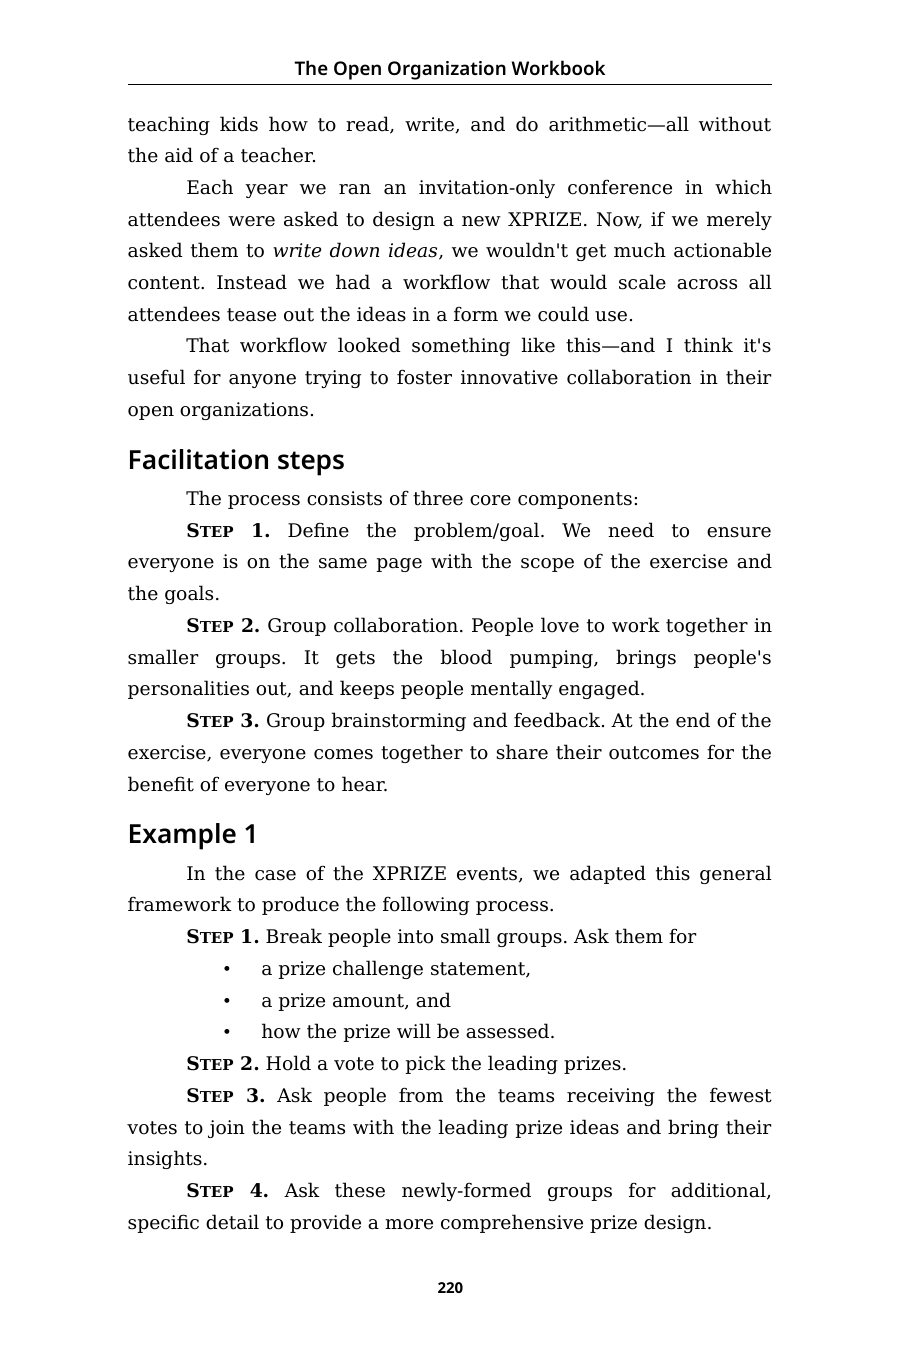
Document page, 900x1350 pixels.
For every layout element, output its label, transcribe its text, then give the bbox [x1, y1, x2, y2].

subtitle Facilitation steps [127, 445, 772, 475]
text Step 2. Group collaboration. People love to work together in smaller groups. It gets the blood pumping, brings people's personalities out, and keeps people mentally engaged. [127, 615, 772, 700]
text Step 2. Hold a vote to pick the leading prizes. [127, 1053, 772, 1075]
text In the case of the XPRIZE events, we adapted this general framework to produce the following process. [127, 863, 772, 916]
text Step 3. Group brainstorming and feedback. At the end of the exercise, everyone comes together to share their outcomes for the benefit of everyone to hear. [127, 710, 772, 795]
text teaching kids how to read, write, and do arithmetic—all without the aid of a teacher. [127, 114, 772, 167]
list a prize amount, and [223, 989, 772, 1011]
text That workflow looked something like this—and I think it's useful for anyone trying to foster innovative collaboration in their open organizations. [127, 336, 772, 421]
list how the prize will be assessed. [223, 1021, 772, 1043]
text Each year we ran an invitation-only conference in which attendees were asked to design a new XPRIZE. Now, if we merely asked them to write down ideas, we wouldn't get much actionable content. Instead we had a workflow that would scale across all attendees tease out the ideas in a form we could use. [127, 177, 772, 326]
text Step 3. Ask people from the teams receiving the fewest votes to join the teams with the leading prize ideas and bring their insights. [127, 1085, 772, 1170]
text Step 4. Ask these newly-formed groups for additional, specific detail to provide a more comprehensive prize design. [127, 1180, 772, 1234]
subtitle Example 1 [127, 820, 772, 850]
list a prize challenge statement, [223, 958, 772, 980]
text The process consists of three core components: [127, 488, 772, 510]
text Step 1. Define the problem/goal. We need to ensure everyone is on the same page with the scope of the exercise and the goals. [127, 519, 772, 605]
text Step 1. Break people into small groups. Ask them for [127, 926, 772, 948]
